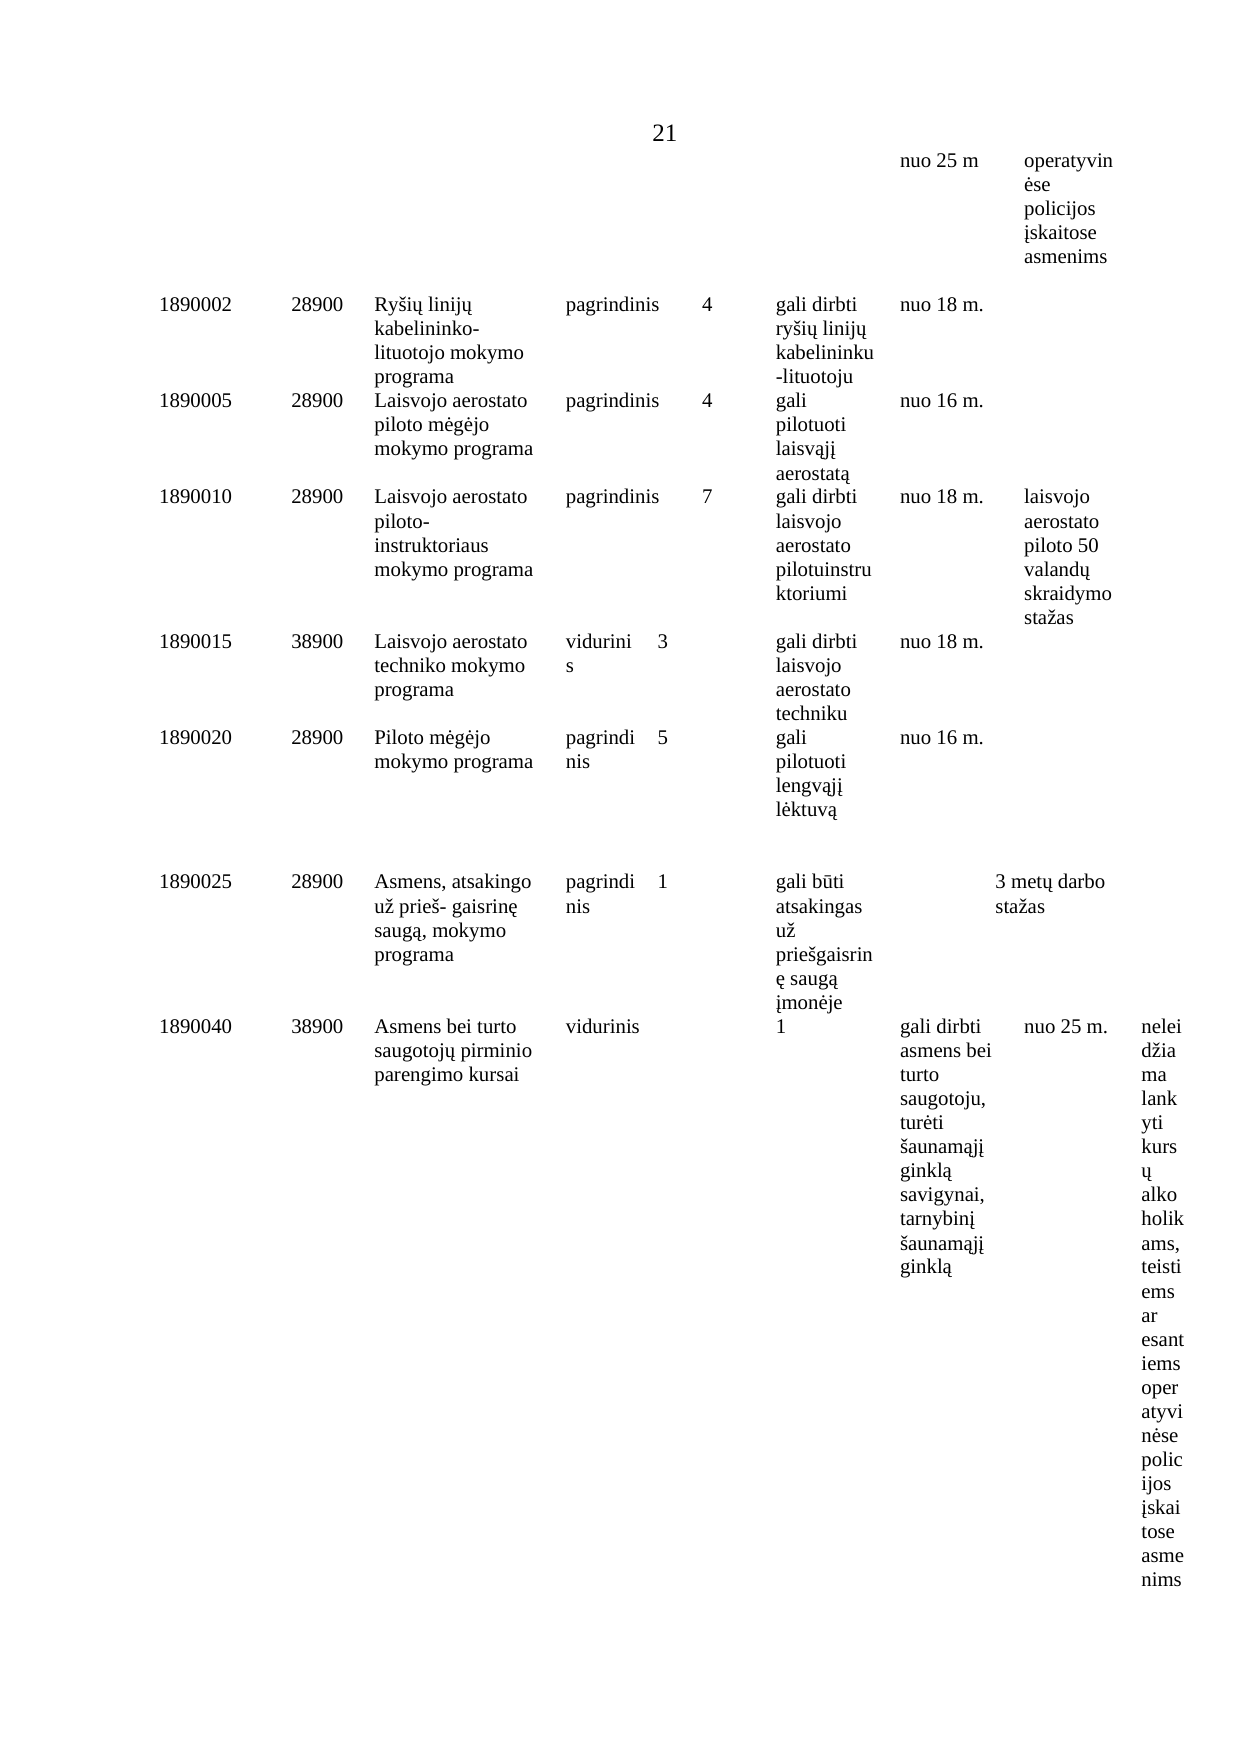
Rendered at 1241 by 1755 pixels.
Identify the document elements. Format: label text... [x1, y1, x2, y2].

table_cell gali dirbti laisvojo aerostato techniku [764, 629, 888, 725]
table_cell [148, 845, 280, 869]
table_cell [1013, 1351, 1130, 1591]
table_cell [363, 1279, 554, 1303]
table_cell nuo 25 m. [1013, 1014, 1130, 1038]
table_cell [148, 1351, 280, 1591]
table_cell [363, 220, 554, 268]
table_cell pagrindinis [554, 725, 646, 821]
table_cell [984, 845, 1119, 869]
table_cell [148, 1086, 280, 1278]
table_cell 4 [691, 388, 764, 484]
table_cell [280, 1303, 363, 1327]
table_cell [554, 845, 646, 869]
table_cell Piloto mėgėjo mokymo programa [363, 725, 554, 821]
table_cell 1890040 [148, 1014, 280, 1038]
table_cell [1130, 845, 1196, 869]
table_cell [1013, 1327, 1130, 1351]
table_cell pagrindinis [554, 388, 691, 484]
table_cell gali dirbti laisvojo aerostato pilotuinstruktoriumi [764, 485, 888, 629]
table_cell [984, 821, 1119, 845]
table_cell [280, 172, 363, 196]
table_cell [280, 845, 363, 869]
table_cell 1 [646, 870, 764, 1014]
table_cell [554, 172, 691, 196]
table_cell nuo 18 m. [889, 629, 984, 725]
table_cell [280, 1086, 363, 1278]
table_cell [646, 845, 764, 869]
table_cell [1013, 292, 1130, 388]
table_cell [1130, 388, 1196, 484]
table_cell 1 [764, 1014, 888, 1038]
table_cell 1890020 [148, 725, 280, 821]
table_cell [363, 148, 554, 172]
table_cell [148, 821, 280, 845]
table_cell [1119, 821, 1130, 845]
table_cell [148, 268, 280, 292]
table_cell [1130, 629, 1196, 725]
table_cell [554, 1086, 764, 1278]
table_cell neleidžiama lankyti kursų alkoholikams, teistiems ar esantiems operatyvinėse policijos įskaitose asmenims [1130, 1014, 1196, 1591]
table_cell [889, 1303, 1013, 1327]
table_cell [363, 1351, 554, 1591]
table_cell [554, 220, 691, 268]
table_cell [148, 1279, 280, 1303]
table_cell [1130, 821, 1196, 845]
table_cell 3 [646, 629, 764, 725]
table_cell laisvojo aerostato piloto 50 valandų skraidymo stažas [1013, 485, 1130, 629]
table_cell [554, 821, 646, 845]
table_cell [1130, 725, 1196, 821]
table_cell nuo 16 m. [889, 388, 1013, 484]
table_cell [764, 220, 888, 268]
table_cell gali dirbti asmens bei turto saugotoju, turėti šaunamąjį ginklą savigynai, tarnybinį šaunamąjį ginklą [889, 1014, 1013, 1278]
table_cell [1119, 845, 1130, 869]
table_cell [764, 1303, 888, 1327]
table_cell [889, 821, 984, 845]
table_cell [148, 1038, 280, 1086]
table_cell [764, 172, 888, 196]
table_cell [280, 148, 363, 172]
table_cell [554, 148, 691, 172]
table_cell [764, 268, 888, 292]
table_cell [148, 1303, 280, 1327]
table_cell [764, 1351, 888, 1591]
table_cell [1130, 870, 1196, 1014]
table_cell [280, 220, 363, 268]
table_cell [363, 821, 554, 845]
table_cell 28900 [280, 292, 363, 388]
table_cell [889, 870, 984, 1014]
table_cell [889, 268, 1013, 292]
table_cell 1890015 [148, 629, 280, 725]
table_cell Laisvojo aerostato piloto-instruktoriaus mokymo programa [363, 485, 554, 629]
table_cell [148, 172, 280, 196]
table_cell [280, 1351, 363, 1591]
table_cell [1119, 870, 1130, 1014]
table_cell 1890010 [148, 485, 280, 629]
table_cell [889, 1279, 1013, 1303]
table_cell [889, 845, 984, 869]
table_cell [691, 268, 764, 292]
table_cell 28900 [280, 870, 363, 1014]
table_cell [363, 1086, 554, 1278]
table_cell [148, 148, 280, 172]
table_cell [764, 1327, 888, 1351]
table_cell [554, 1279, 764, 1303]
table_cell gali pilotuoti lengvąjį lėktuvą [764, 725, 888, 821]
table_cell gali pilotuoti laisvąjį aerostatą [764, 388, 888, 484]
table_cell [554, 1327, 764, 1351]
table_cell [554, 1303, 764, 1327]
table_cell [646, 821, 764, 845]
table_cell [1013, 1038, 1130, 1086]
table_cell 28900 [280, 388, 363, 484]
table_cell 7 [691, 485, 764, 629]
table_cell [363, 845, 554, 869]
table_cell [1130, 172, 1196, 196]
table_cell [1013, 1086, 1130, 1278]
table_cell pagrindinis [554, 485, 691, 629]
table_cell [691, 220, 764, 268]
table_cell [554, 1351, 764, 1591]
table_cell nuo 18 m. [889, 485, 1013, 629]
table_cell [984, 725, 1119, 821]
table_cell [1013, 1303, 1130, 1327]
table_cell 38900 [280, 629, 363, 725]
table_cell [1130, 485, 1196, 629]
table_cell [1013, 388, 1130, 484]
table_cell [1130, 148, 1196, 172]
table_cell [764, 1038, 888, 1086]
table_cell [764, 845, 888, 869]
table_cell pagrindinis [554, 870, 646, 1014]
table_cell [1013, 1279, 1130, 1303]
table_cell [889, 1351, 1013, 1591]
table_cell [280, 1038, 363, 1086]
table_cell Laisvojo aerostato piloto mėgėjo mokymo programa [363, 388, 554, 484]
table_cell 28900 [280, 725, 363, 821]
table_cell Asmens, atsakingo už prieš- gaisrinę saugą, mokymo programa [363, 870, 554, 1014]
table_cell [764, 1279, 888, 1303]
table_cell Laisvojo aerostato techniko mokymo programa [363, 629, 554, 725]
table_cell nuo 16 m. [889, 725, 984, 821]
table_cell [148, 196, 280, 220]
table_cell [691, 148, 764, 172]
table_cell [280, 1279, 363, 1303]
table_cell [363, 1327, 554, 1351]
table_cell operatyvinėse policijos įskaitose asmenims [1013, 148, 1130, 268]
table_cell [363, 196, 554, 220]
table_cell [554, 196, 691, 220]
table_cell Asmens bei turto saugotojų pirminio parengimo kursai [363, 1014, 554, 1086]
table_cell [363, 172, 554, 196]
table_cell Ryšių linijų kabelininko-lituotojo mokymo programa [363, 292, 554, 388]
table_cell [764, 1086, 888, 1278]
table_cell [148, 1327, 280, 1351]
table_cell [280, 196, 363, 220]
table_cell [691, 172, 764, 196]
table_cell 4 [691, 292, 764, 388]
table_cell [691, 196, 764, 220]
table_cell [148, 220, 280, 268]
table_cell [764, 821, 888, 845]
table_cell [1013, 268, 1130, 292]
table_cell [1119, 629, 1130, 725]
table_cell pagrindinis [554, 292, 691, 388]
table_cell [280, 821, 363, 845]
table_cell [889, 1327, 1013, 1351]
table_cell [554, 268, 691, 292]
table_cell 1890002 [148, 292, 280, 388]
table_cell [764, 148, 888, 172]
table_cell [1130, 268, 1196, 292]
table_cell [363, 1303, 554, 1327]
table_cell gali dirbti ryšių linijų kabelininku-lituotoju [764, 292, 888, 388]
table_cell [1130, 196, 1196, 220]
table_cell 28900 [280, 485, 363, 629]
table_cell 1890005 [148, 388, 280, 484]
table_cell nuo 25 m [889, 148, 1013, 268]
table_cell vidurinis [554, 629, 646, 725]
table_cell [363, 268, 554, 292]
table_cell gali būti atsakingas už priešgaisrinę saugą įmonėje [764, 870, 888, 1014]
table_cell vidurinis [554, 1014, 764, 1038]
table_cell [1130, 220, 1196, 268]
table_cell [280, 268, 363, 292]
table_cell 1890025 [148, 870, 280, 1014]
table_cell [764, 196, 888, 220]
table_cell [1130, 292, 1196, 388]
table_cell nuo 18 m. [889, 292, 1013, 388]
table_cell [984, 629, 1119, 725]
table_cell [554, 1038, 764, 1086]
table_cell 3 metų darbo stažas [984, 870, 1119, 1014]
table_cell [280, 1327, 363, 1351]
table_cell 38900 [280, 1014, 363, 1038]
table_cell [1119, 725, 1130, 821]
table_cell 5 [646, 725, 764, 821]
